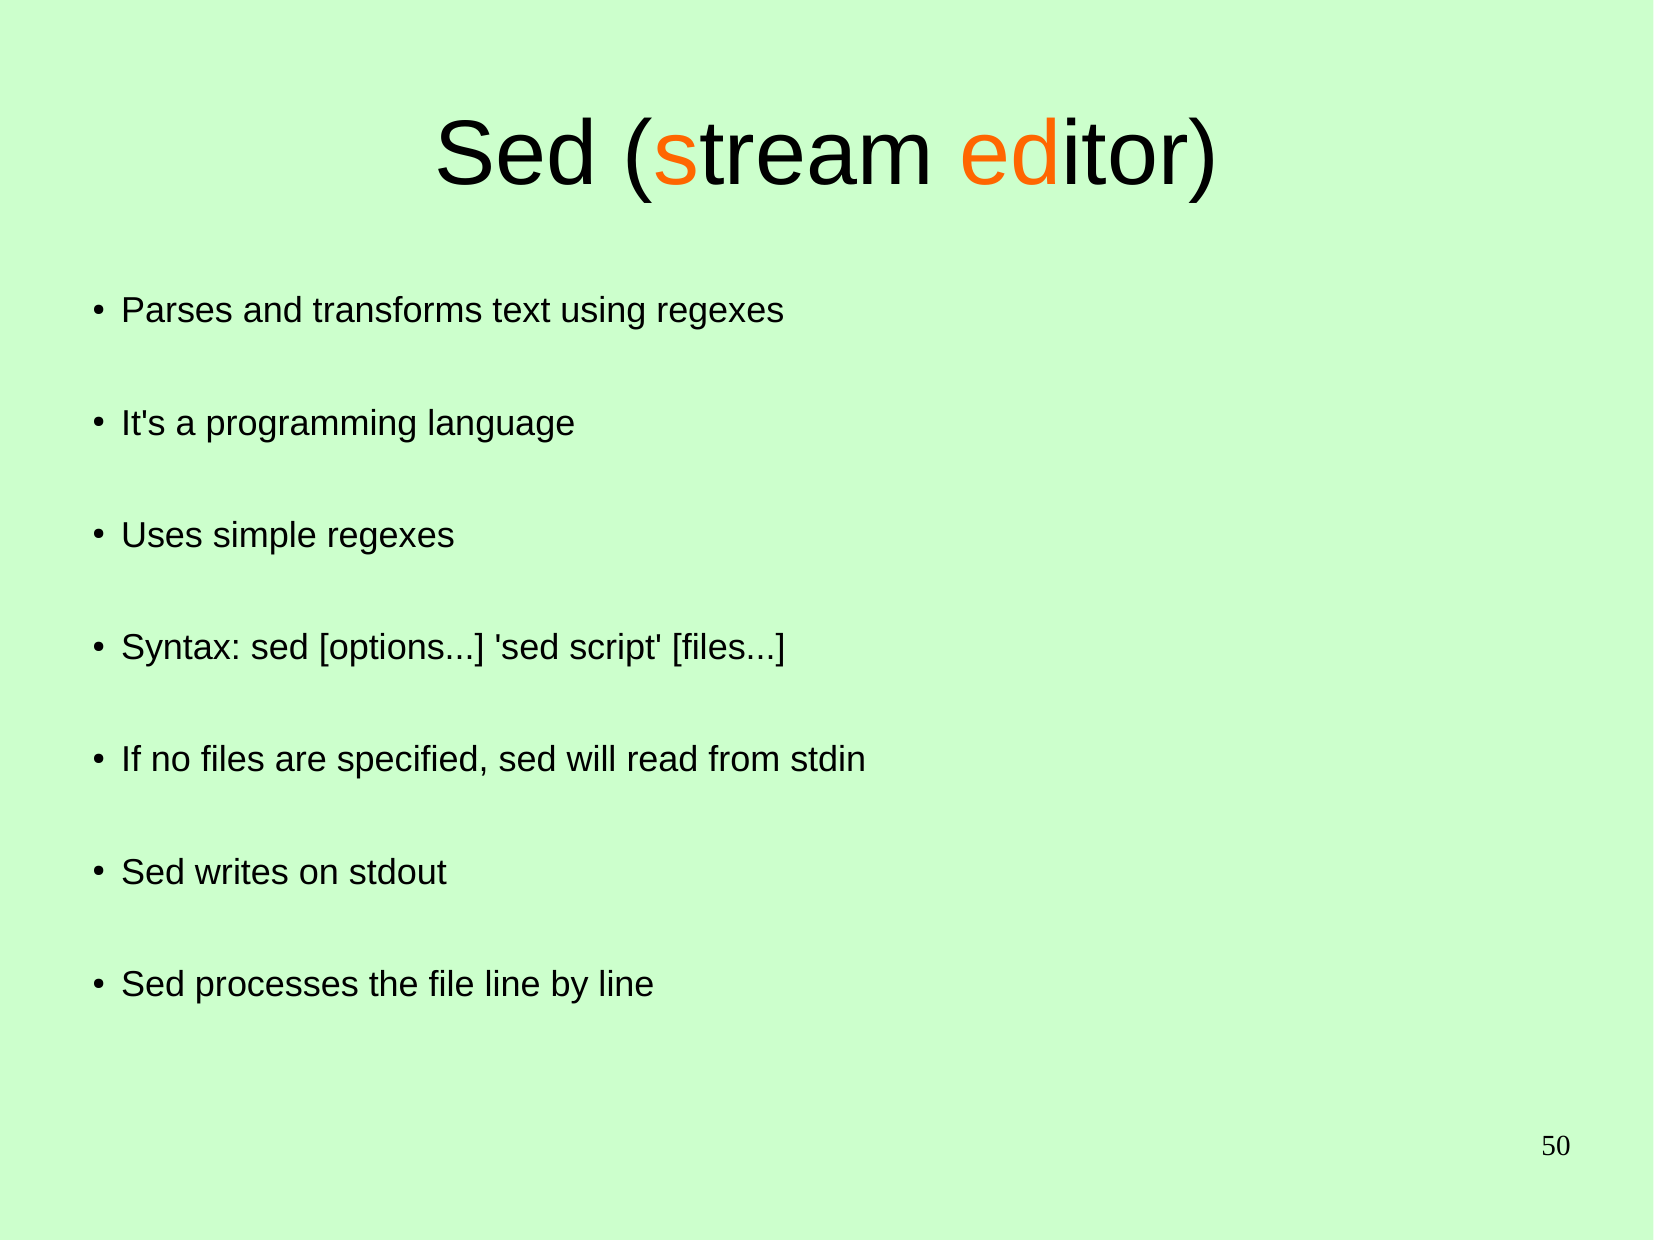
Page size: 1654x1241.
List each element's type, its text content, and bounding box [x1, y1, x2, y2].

title Sed (stream editor) [82, 49, 1571, 257]
list Parses and transforms text using regexes It's a programming language Uses simple regexes Syntax: sed [options...] 'sed script' [files...] If no files are specified, sed will read from stdin Sed writes on stdout Sed processes the file line by line [82, 290, 1571, 1010]
